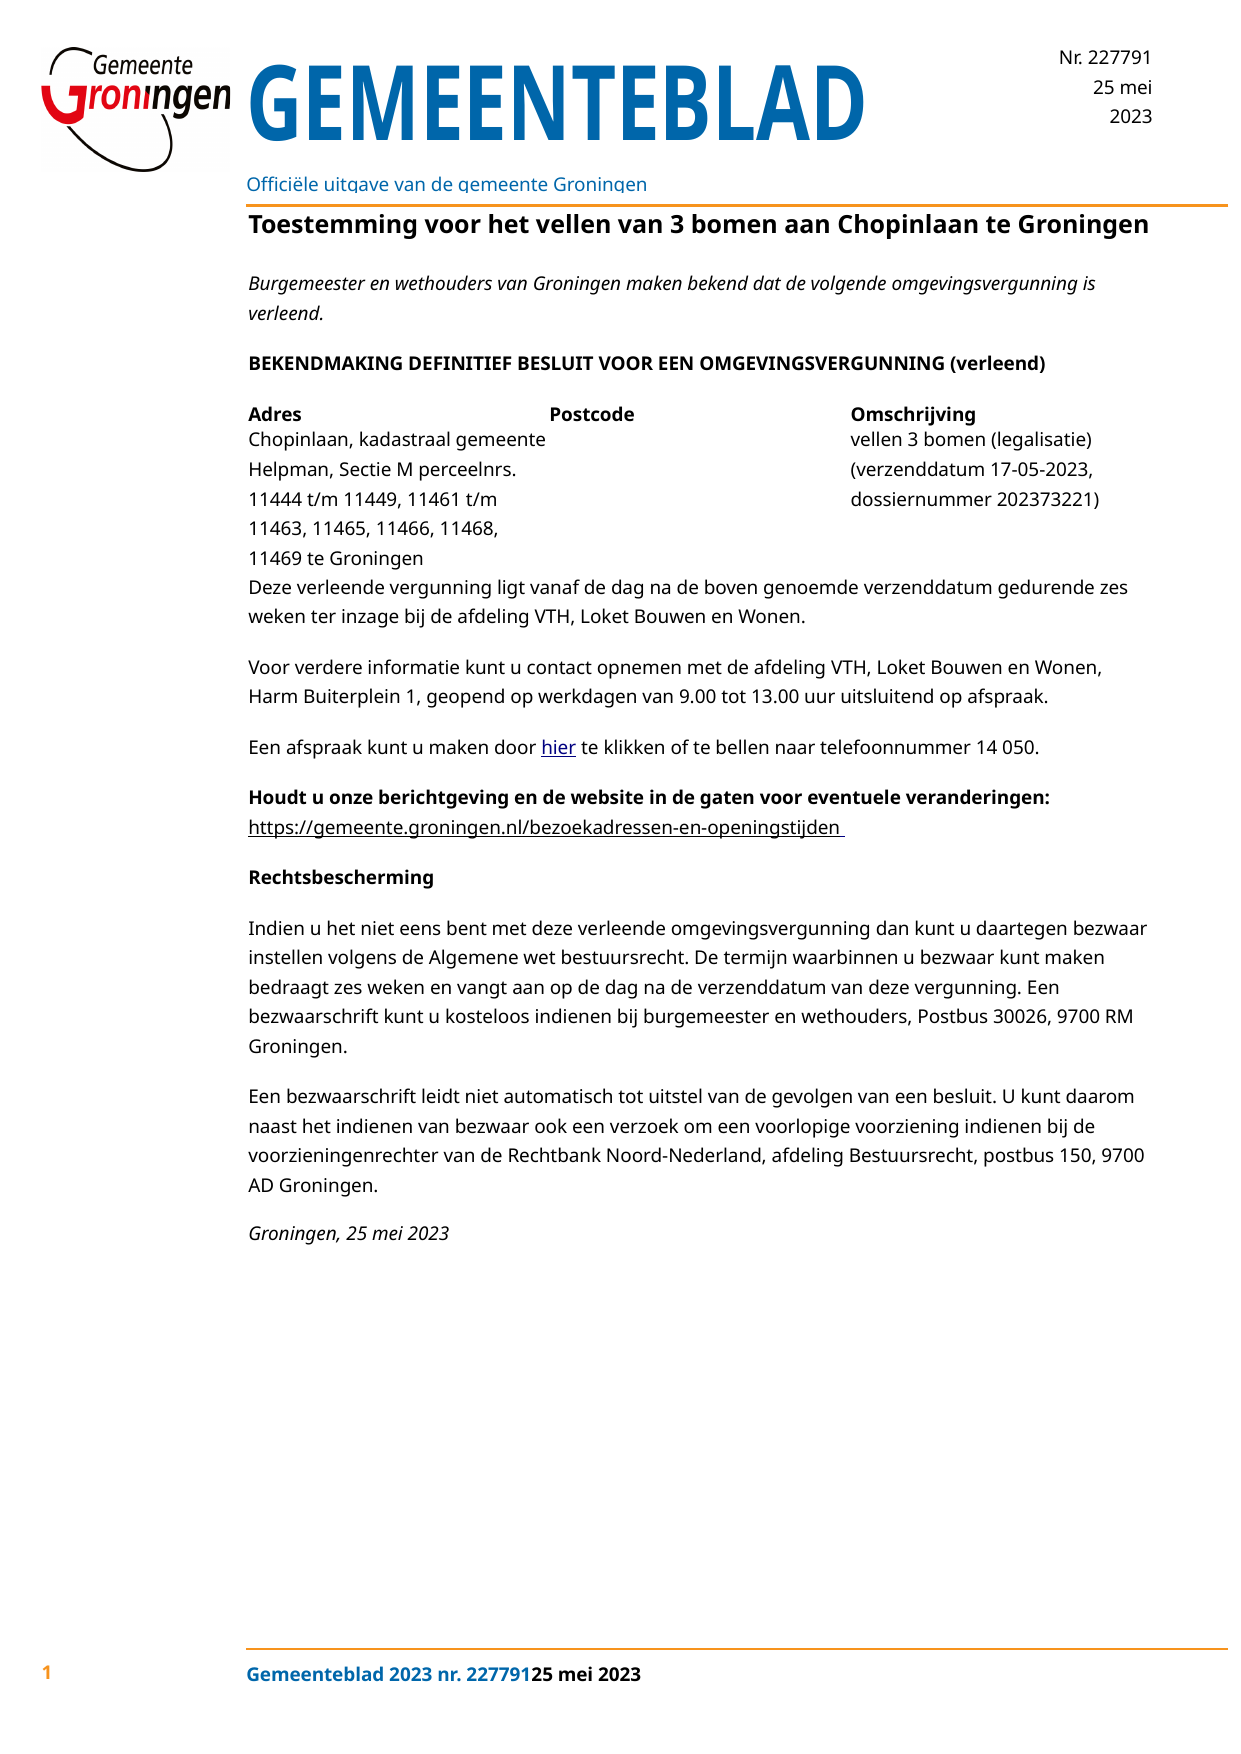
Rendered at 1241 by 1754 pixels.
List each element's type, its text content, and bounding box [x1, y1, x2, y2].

text Rechtsbescherming [248, 864, 1152, 890]
table_cell [549, 427, 850, 571]
table_header Omschrijving [850, 401, 1152, 427]
text Groningen, 25 mei 2023 [248, 1220, 1152, 1246]
text Burgemeester en wethouders van Groningen maken bekend dat de volgende omgevingsvergunning is verleend. [248, 270, 1152, 326]
text Toestemming voor het vellen van 3 bomen aan Chopinlaan te Groningen [248, 207, 1152, 241]
table_header Postcode [549, 401, 850, 427]
text Houdt u onze berichtgeving en de website in de gaten voor eventuele veranderingen: https://gemeente.groningen.nl/bezoekadressen-en-openingstijden [248, 784, 1152, 839]
picture [41, 47, 231, 172]
text Voor verdere informatie kunt u contact opnemen met de afdeling VTH, Loket Bouwen en Wonen, Harm Buiterplein 1, geopend op werkdagen van 9.00 tot 13.00 uur uitsluitend op afspraak. [248, 654, 1152, 709]
table_cell vellen 3 bomen (legalisatie) (verzenddatum 17-05-2023, dossiernummer 202373221) [850, 427, 1152, 571]
text Indien u het niet eens bent met deze verleende omgevingsvergunning dan kunt u daartegen bezwaar instellen volgens de Algemene wet bestuursrecht. De termijn waarbinnen u bezwaar kunt maken bedraagt zes weken en vangt aan op de dag na de verzenddatum van deze vergunning. Een bezwaarschrift kunt u kosteloos indienen bij burgemeester en wethouders, Postbus 30026, 9700 RM Groningen. [248, 915, 1152, 1059]
text Een bezwaarschrift leidt niet automatisch tot uitstel van de gevolgen van een besluit. U kunt daarom naast het indienen van bezwaar ook een verzoek om een voorlopige voorziening indienen bij de voorzieningenrechter van de Rechtbank Noord-Nederland, afdeling Bestuursrecht, postbus 150, 9700 AD Groningen. [248, 1083, 1152, 1198]
table_cell Chopinlaan, kadastraal gemeente Helpman, Sectie M perceelnrs. 11444 t/m 11449, 11461 t/m 11463, 11465, 11466, 11468, 11469 te Groningen [248, 427, 549, 571]
text BEKENDMAKING DEFINITIEF BESLUIT VOOR EEN OMGEVINGSVERGUNNING (verleend) [248, 350, 1152, 376]
text Deze verleende vergunning ligt vanaf de dag na de boven genoemde verzenddatum gedurende zes weken ter inzage bij de afdeling VTH, Loket Bouwen en Wonen. [248, 574, 1152, 629]
text Een afspraak kunt u maken door hier te klikken of te bellen naar telefoonnummer 14 050. [248, 734, 1152, 759]
table_header Adres [248, 401, 549, 427]
